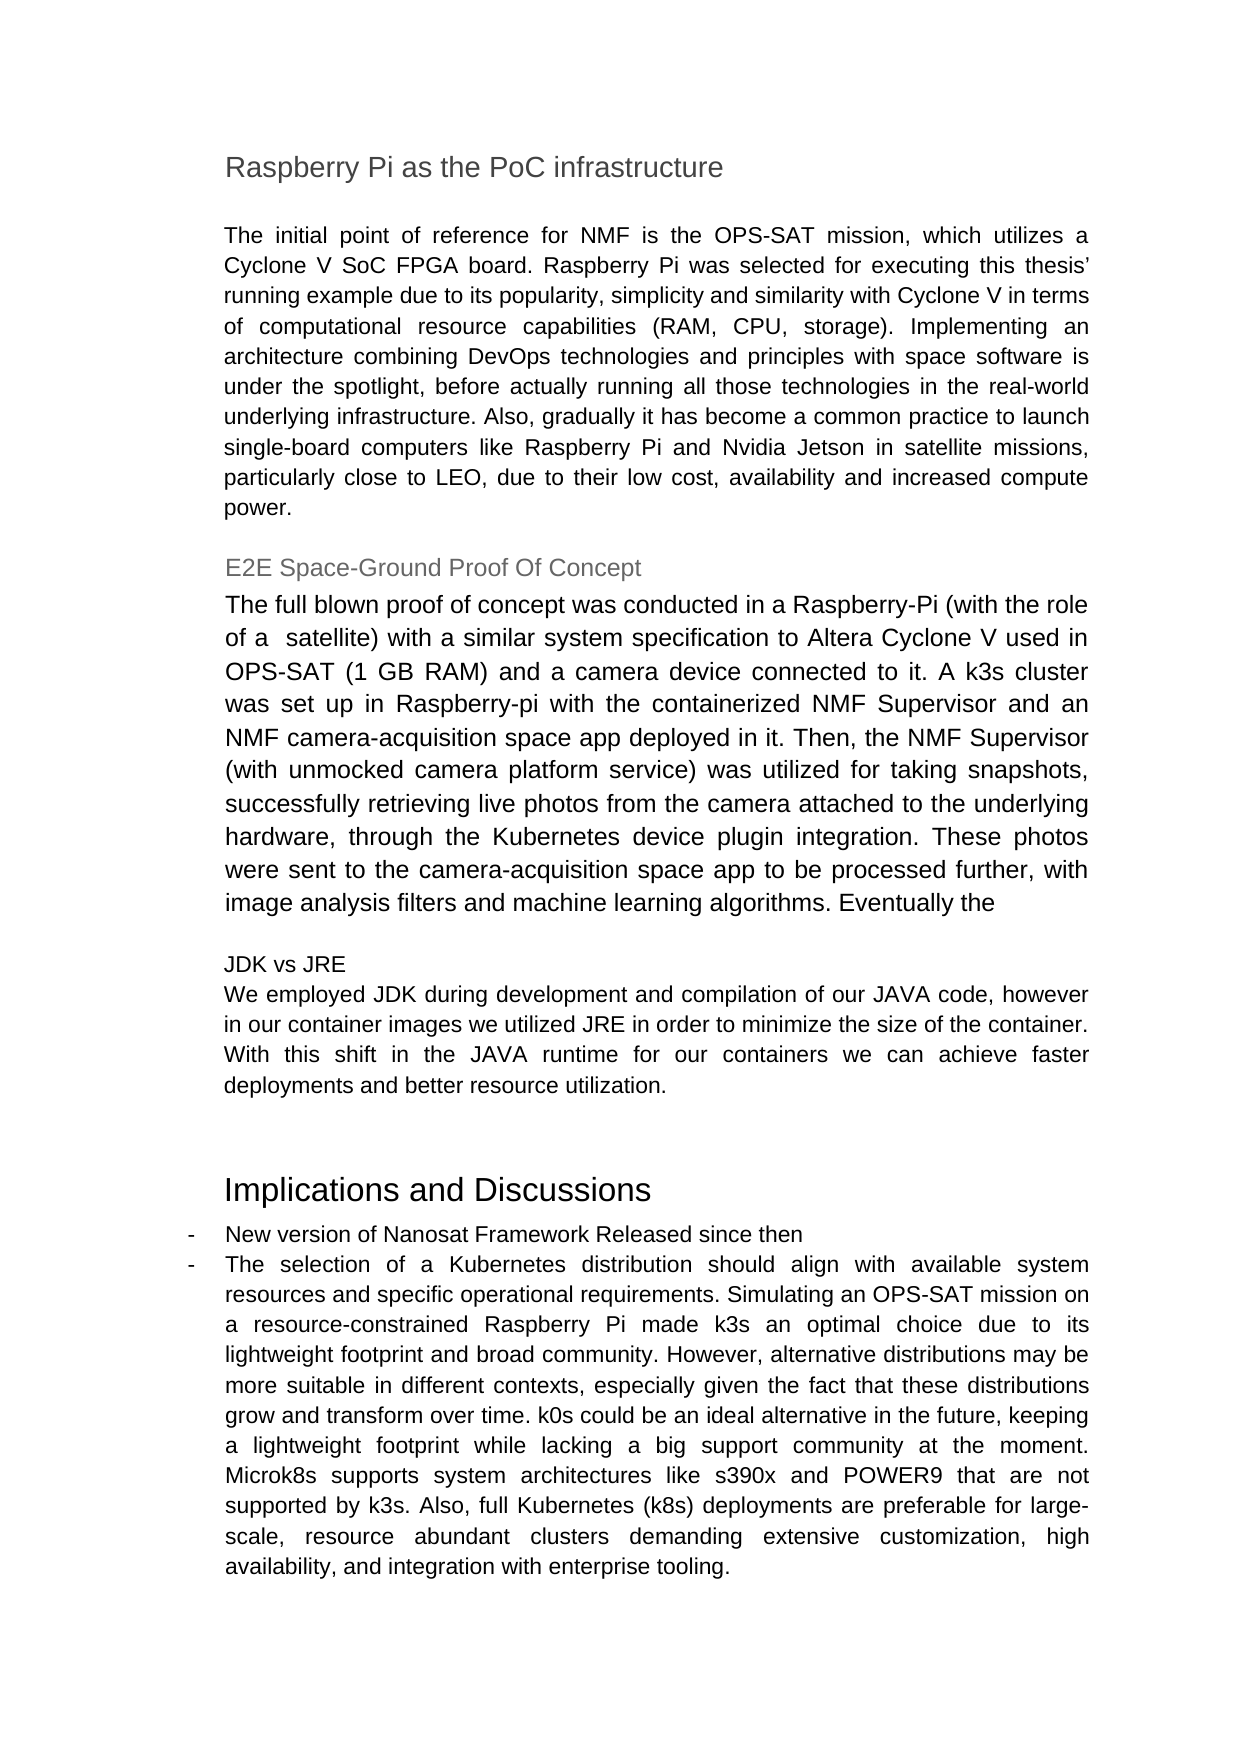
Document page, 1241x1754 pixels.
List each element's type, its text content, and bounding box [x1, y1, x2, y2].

text The initial point of reference for NMF is the OPS-SAT mission, which utilizes a Cyclone V SoC FPGA board. Raspberry Pi was selected for executing this thesis’ running example due to its popularity, simplicity and similarity with Cyclone V in terms of computational resource capabilities (RAM, CPU, storage). Implementing an architecture combining DevOps technologies and principles with space software is under the spotlight, before actually running all those technologies in the real-world underlying infrastructure. Also, gradually it has become a common practice to launch single-board computers like Raspberry Pi and Nvidia Jetson in satellite missions, particularly close to LEO, due to their low cost, availability and increased compute power. [224, 222, 1090, 520]
text The full blown proof of concept was conducted in a Raspberry-Pi (with the role of a satellite) with a similar system specification to Altera Cyclone V used in OPS-SAT (1 GB RAM) and a camera device connected to it. A k3s cluster was set up in Raspberry-pi with the containerized NMF Supervisor and an NMF camera-acquisition space app deployed in it. Then, the NMF Supervisor (with unmocked camera platform service) was utilized for taking snapshots, successfully retrieving live photos from the camera attached to the underlying hardware, through the Kubernetes device plugin integration. These photos were sent to the camera-acquisition space app to be processed further, with image analysis filters and machine learning algorithms. Eventually the [225, 590, 1090, 916]
subtitle Raspberry Pi as the PoC infrastructure [150, 150, 1090, 183]
list New version of Nanosat Framework Released since then [187, 1221, 1090, 1247]
text JDK vs JRE [224, 951, 1090, 977]
subtitle Implications and Discussions [224, 1169, 1090, 1208]
text We employed JDK during development and compilation of our JAVA code, however in our container images we utilized JRE in order to minimize the size of the container. With this shift in the JAVA runtime for our containers we can achieve faster deployments and better resource utilization. [224, 981, 1090, 1098]
list The selection of a Kubernetes distribution should align with available system resources and specific operational requirements. Simulating an OPS-SAT mission on a resource-constrained Raspberry Pi made k3s an optimal choice due to its lightweight footprint and broad community. However, alternative distributions may be more suitable in different contexts, especially given the fact that these distributions grow and transform over time. k0s could be an ideal alternative in the future, keeping a lightweight footprint while lacking a big support community at the moment. Microk8s supports system architectures like s390x and POWER9 that are not supported by k3s. Also, full Kubernetes (k8s) deployments are preferable for large-scale, resource abundant clusters demanding extensive customization, high availability, and integration with enterprise tooling. [187, 1251, 1090, 1579]
subtitle E2E Space-Ground Proof Of Concept [225, 553, 1090, 582]
